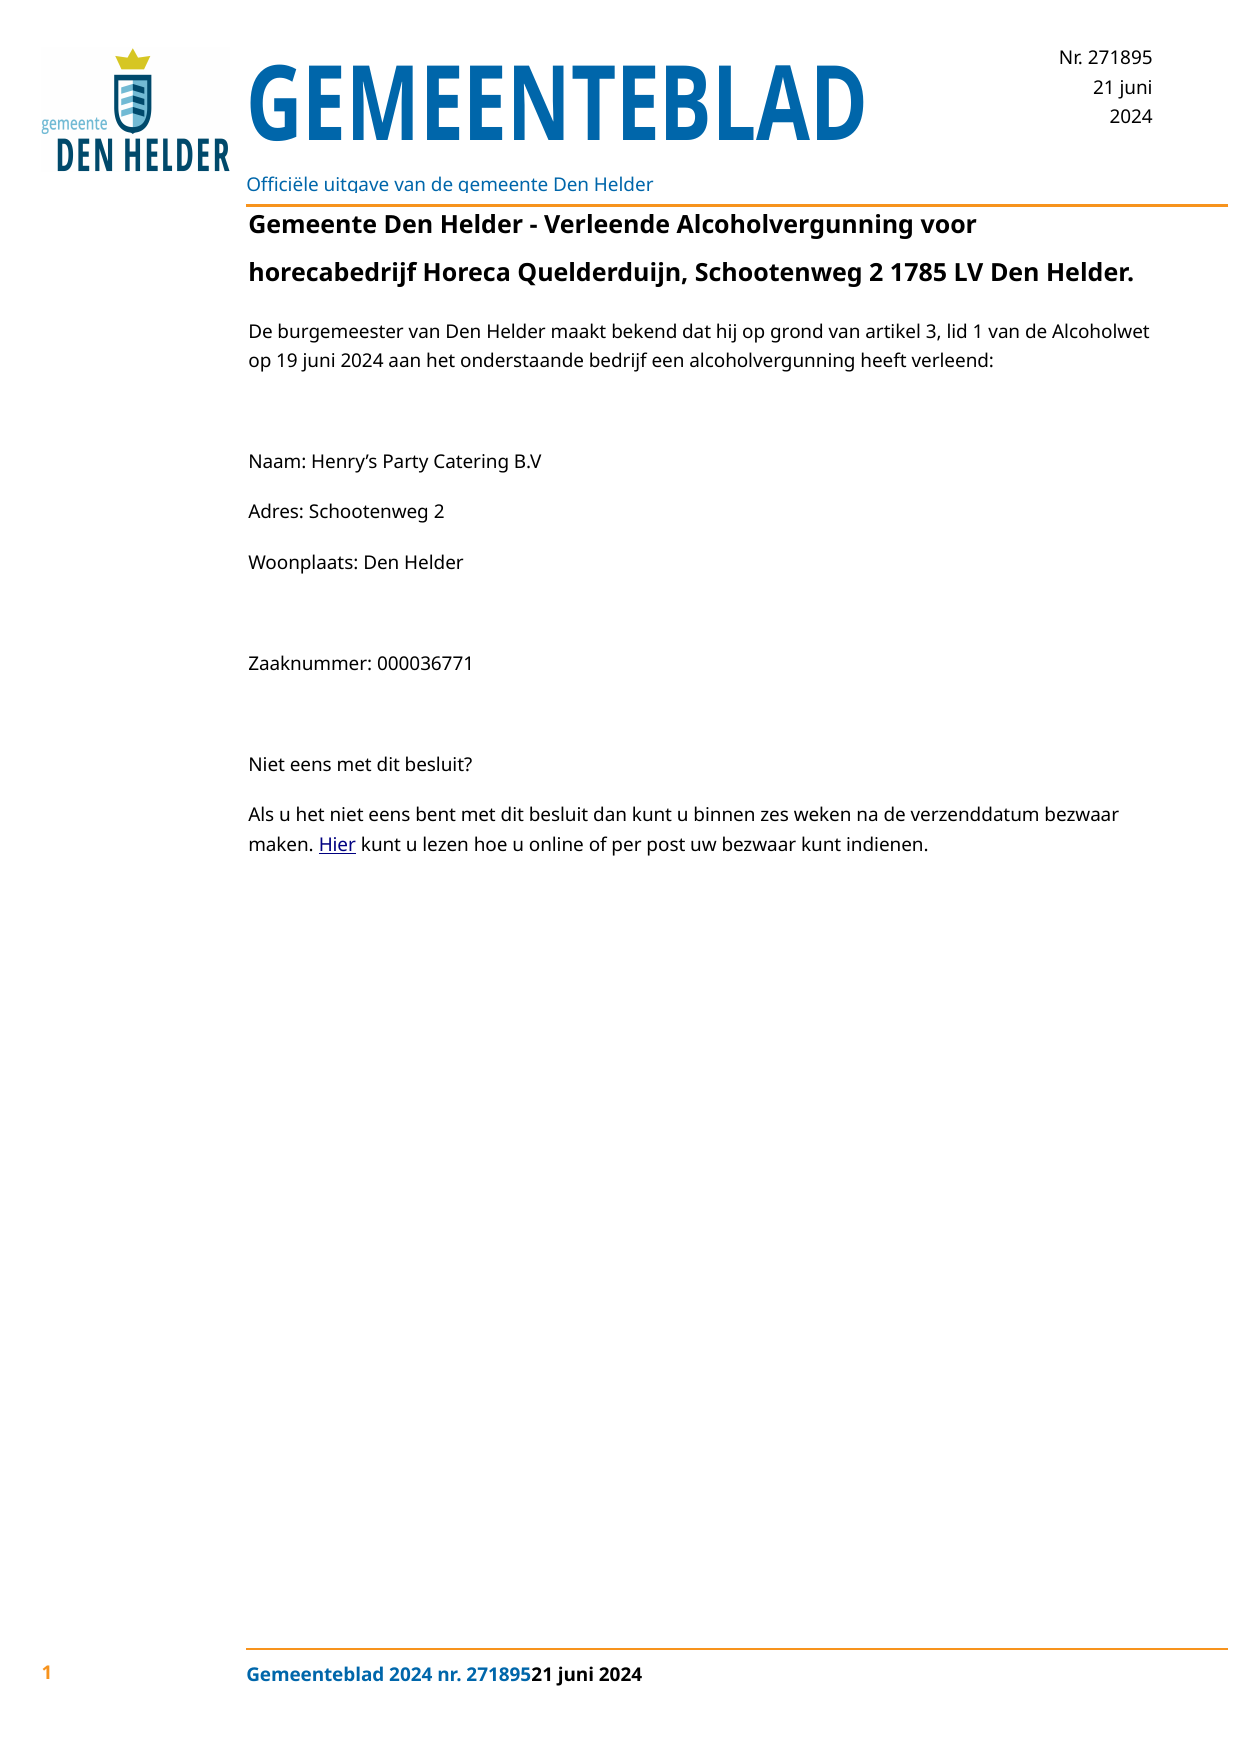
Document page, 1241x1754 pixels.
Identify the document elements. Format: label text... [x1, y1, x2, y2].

picture [100, 154, 106, 172]
text Naam: Henry’s Party Catering B.V [248, 448, 1152, 474]
picture [63, 144, 68, 165]
picture [41, 47, 231, 172]
text Gemeente Den Helder - Verleende Alcoholvergunning voor horecabedrijf Horeca Quelderduijn, Schootenweg 2 1785 LV Den Helder. [248, 207, 1152, 288]
text Als u het niet eens bent met dit besluit dan kunt u binnen zes weken na de verzenddatum bezwaar maken. Hier kunt u lezen hoe u online of per post uw bezwaar kunt indienen. [248, 801, 1152, 857]
text Zaaknummer: 000036771 [248, 650, 1152, 676]
picture [182, 144, 187, 165]
picture [130, 157, 135, 172]
text Adres: Schootenweg 2 [248, 499, 1152, 524]
text Woonplaats: Den Helder [248, 549, 1152, 575]
text Niet eens met dit besluit? [248, 751, 1152, 777]
text De burgemeester van Den Helder maakt bekend dat hij op grond van artikel 3, lid 1 van de Alcoholwet op 19 juni 2024 aan het onderstaande bedrijf een alcoholvergunning heeft verleend: [248, 318, 1152, 373]
picture [220, 160, 224, 172]
